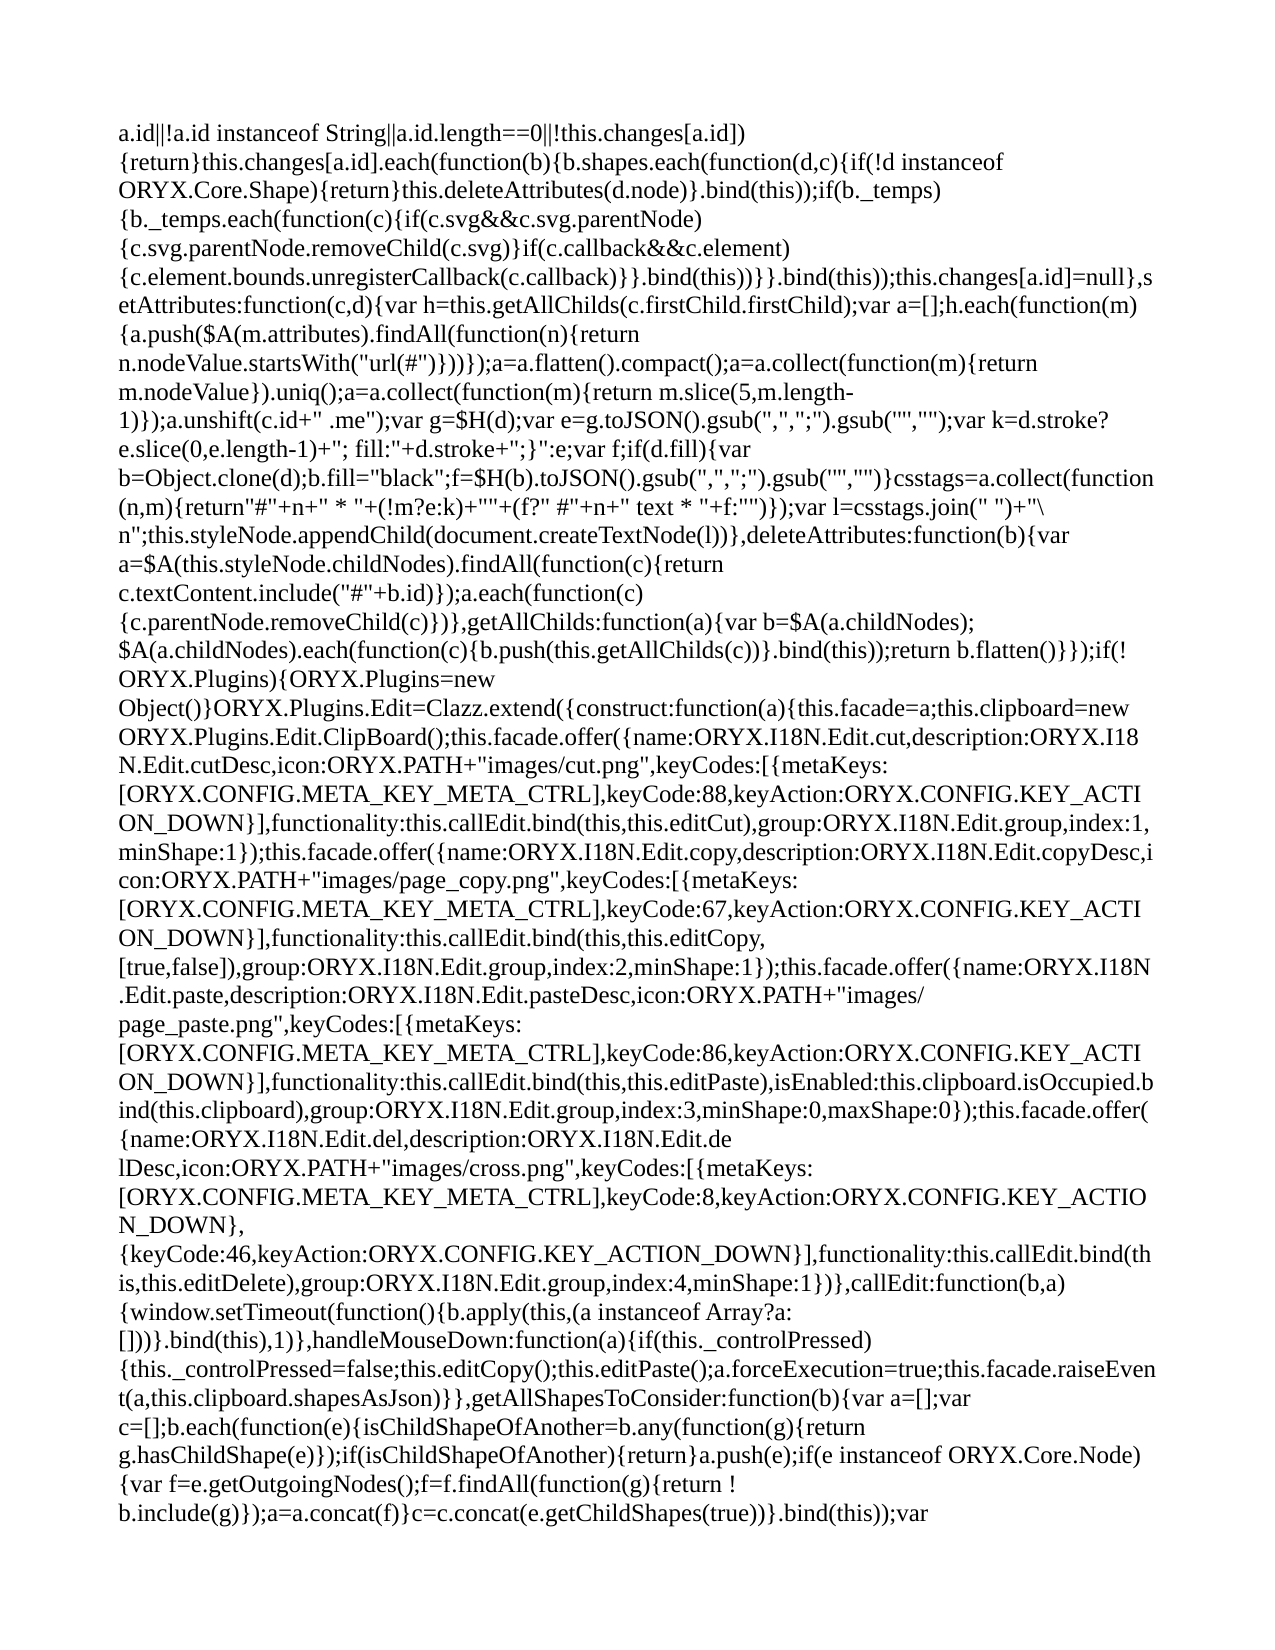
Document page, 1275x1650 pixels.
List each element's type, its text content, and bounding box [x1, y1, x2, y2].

text lDesc,icon:ORYX.PATH+"images/cross.png",keyCodes:[{metaKeys:[ORYX.CONFIG.META_KEY_META_CTRL],keyCode:8,keyAction:ORYX.CONFIG.KEY_ACTION_DOWN},{keyCode:46,keyAction:ORYX.CONFIG.KEY_ACTION_DOWN}],functionality:this.callEdit.bind(this,this.editDelete),group:ORYX.I18N.Edit.group,index:4,minShape:1})},callEdit:function(b,a){window.setTimeout(function(){b.apply(this,(a instanceof Array?a:[]))}.bind(this),1)},handleMouseDown:function(a){if(this._controlPressed){this._controlPressed=false;this.editCopy();this.editPaste();a.forceExecution=true;this.facade.raiseEvent(a,this.clipboard.shapesAsJson)}},getAllShapesToConsider:function(b){var a=[];var c=[];b.each(function(e){isChildShapeOfAnother=b.any(function(g){return g.hasChildShape(e)});if(isChildShapeOfAnother){return}a.push(e);if(e instanceof ORYX.Core.Node){var f=e.getOutgoingNodes();f=f.findAll(function(g){return !b.include(g)});a=a.concat(f)}c=c.concat(e.getChildShapes(true))}.bind(this));var [118, 1153, 1157, 1527]
text a.id||!a.id instanceof String||a.id.length==0||!this.changes[a.id]){return}this.changes[a.id].each(function(b){b.shapes.each(function(d,c){if(!d instanceof ORYX.Core.Shape){return}this.deleteAttributes(d.node)}.bind(this));if(b._temps){b._temps.each(function(c){if(c.svg&&c.svg.parentNode){c.svg.parentNode.removeChild(c.svg)}if(c.callback&&c.element){c.element.bounds.unregisterCallback(c.callback)}}.bind(this))}}.bind(this));this.changes[a.id]=null},setAttributes:function(c,d){var h=this.getAllChilds(c.firstChild.firstChild);var a=[];h.each(function(m){a.push($A(m.attributes).findAll(function(n){return n.nodeValue.startsWith("url(#")}))});a=a.flatten().compact();a=a.collect(function(m){return m.nodeValue}).uniq();a=a.collect(function(m){return m.slice(5,m.length-1)});a.unshift(c.id+" .me");var g=$H(d);var e=g.toJSON().gsub(",",";").gsub('"',"");var k=d.stroke?e.slice(0,e.length-1)+"; fill:"+d.stroke+";}":e;var f;if(d.fill){var b=Object.clone(d);b.fill="black";f=$H(b).toJSON().gsub(",",";").gsub('"',"")}csstags=a.collect(function(n,m){return"#"+n+" * "+(!m?e:k)+""+(f?" #"+n+" text * "+f:"")});var l=csstags.join(" ")+"\n";this.styleNode.appendChild(document.createTextNode(l))},deleteAttributes:function(b){var a=$A(this.styleNode.childNodes).findAll(function(c){return c.textContent.include("#"+b.id)});a.each(function(c){c.parentNode.removeChild(c)})},getAllChilds:function(a){var b=$A(a.childNodes);$A(a.childNodes).each(function(c){b.push(this.getAllChilds(c))}.bind(this));return b.flatten()}});if(!ORYX.Plugins){ORYX.Plugins=new Object()}ORYX.Plugins.Edit=Clazz.extend({construct:function(a){this.facade=a;this.clipboard=new ORYX.Plugins.Edit.ClipBoard();this.facade.offer({name:ORYX.I18N.Edit.cut,description:ORYX.I18N.Edit.cutDesc,icon:ORYX.PATH+"images/cut.png",keyCodes:[{metaKeys:[ORYX.CONFIG.META_KEY_META_CTRL],keyCode:88,keyAction:ORYX.CONFIG.KEY_ACTION_DOWN}],functionality:this.callEdit.bind(this,this.editCut),group:ORYX.I18N.Edit.group,index:1,minShape:1});this.facade.offer({name:ORYX.I18N.Edit.copy,description:ORYX.I18N.Edit.copyDesc,icon:ORYX.PATH+"images/page_copy.png",keyCodes:[{metaKeys:[ORYX.CONFIG.META_KEY_META_CTRL],keyCode:67,keyAction:ORYX.CONFIG.KEY_ACTION_DOWN}],functionality:this.callEdit.bind(this,this.editCopy,[true,false]),group:ORYX.I18N.Edit.group,index:2,minShape:1});this.facade.offer({name:ORYX.I18N.Edit.paste,description:ORYX.I18N.Edit.pasteDesc,icon:ORYX.PATH+"images/page_paste.png",keyCodes:[{metaKeys:[ORYX.CONFIG.META_KEY_META_CTRL],keyCode:86,keyAction:ORYX.CONFIG.KEY_ACTION_DOWN}],functionality:this.callEdit.bind(this,this.editPaste),isEnabled:this.clipboard.isOccupied.bind(this.clipboard),group:ORYX.I18N.Edit.group,index:3,minShape:0,maxShape:0});this.facade.offer({name:ORYX.I18N.Edit.del,description:ORYX.I18N.Edit.de [118, 118, 1157, 1153]
